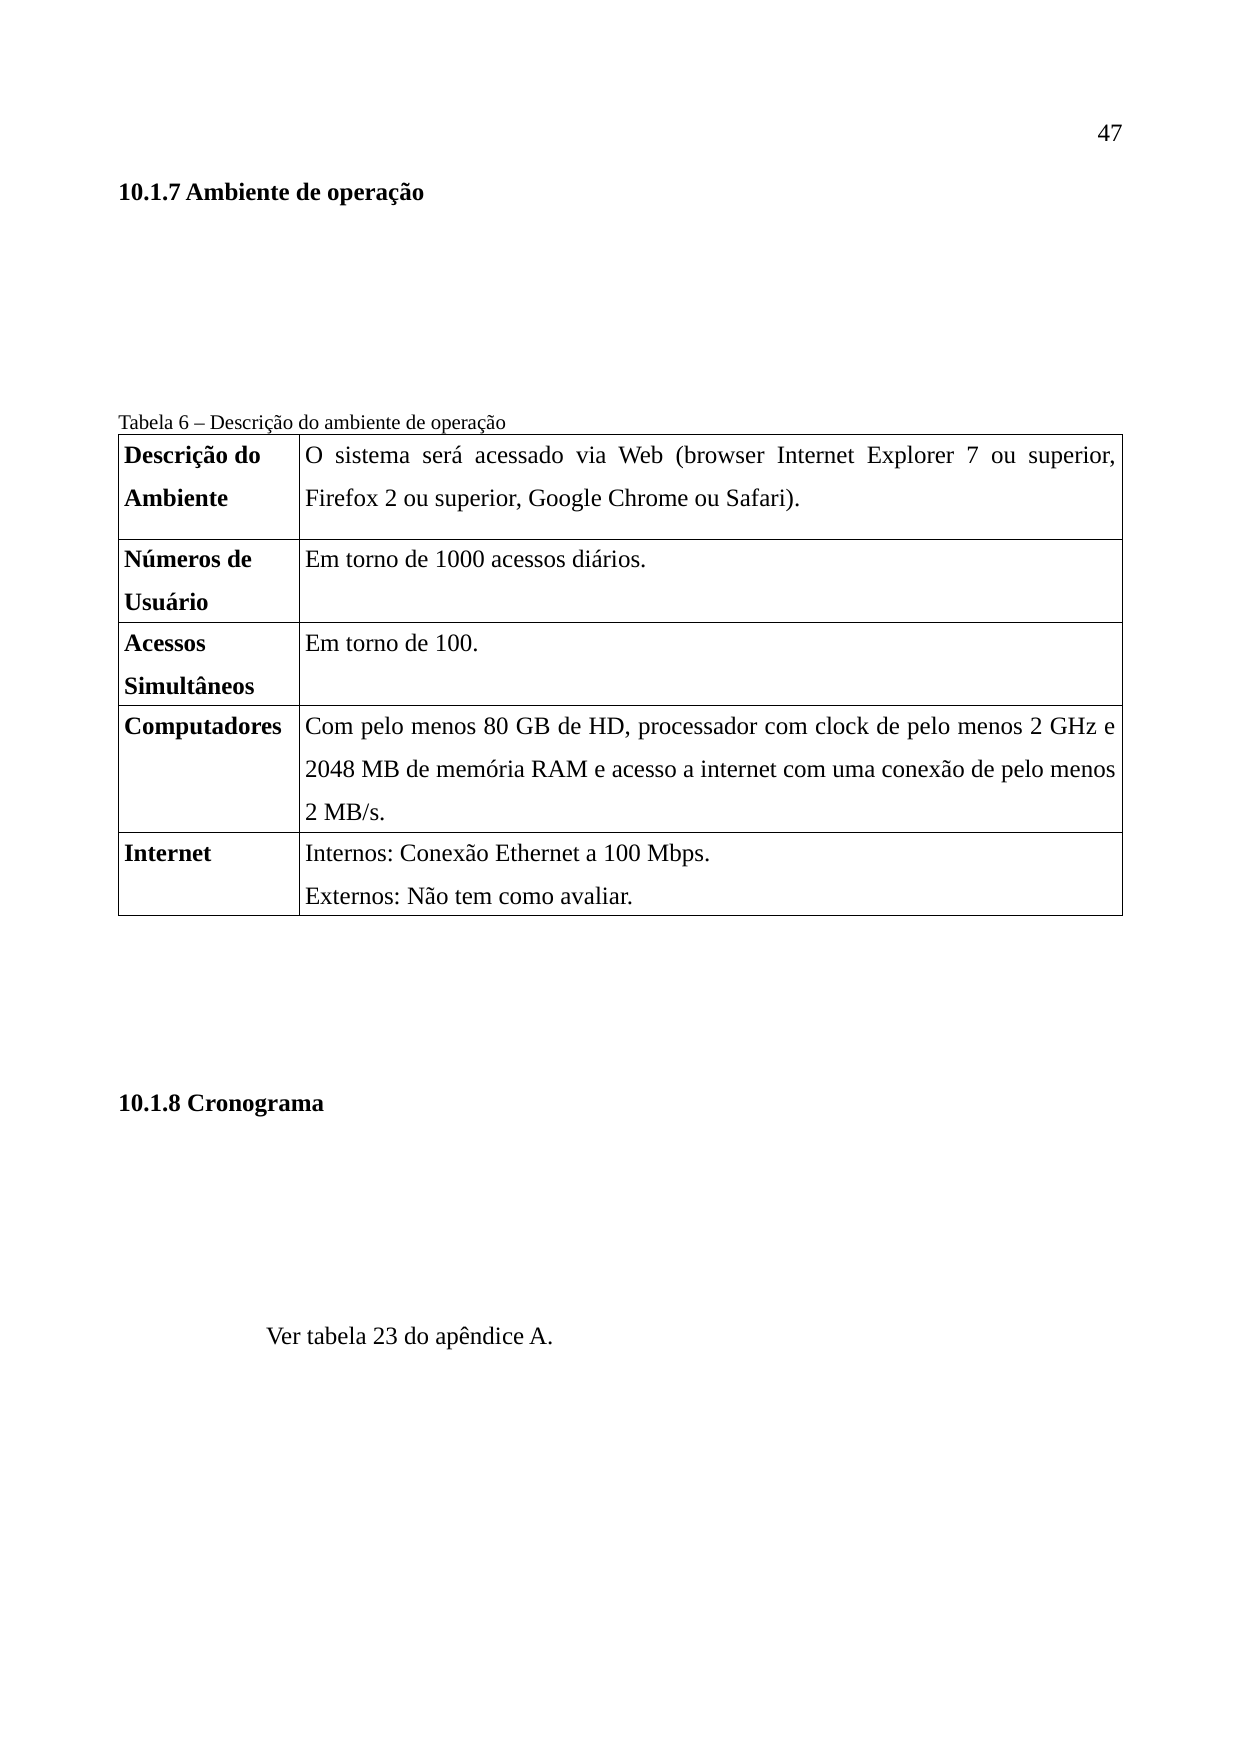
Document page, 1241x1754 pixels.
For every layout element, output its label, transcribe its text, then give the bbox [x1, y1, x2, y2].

table_cell Em torno de 100. [300, 623, 1122, 705]
table_cell Computadores [119, 706, 299, 832]
table_cell Internet [119, 833, 299, 915]
table_header O sistema será acessado via Web (browser Internet Explorer 7 ou superior, Firefox 2 ou superior, Google Chrome ou Safari). [300, 435, 1122, 538]
text Ver tabela 23 do apêndice A. [118, 1321, 1122, 1350]
table_header Descrição do Ambiente [119, 435, 299, 538]
subtitle Cronograma [118, 1088, 1122, 1117]
subtitle Ambiente de operação [118, 177, 1122, 206]
text Tabela 6 – Descrição do ambiente de operação [118, 410, 1122, 434]
table_cell Acessos Simultâneos [119, 623, 299, 705]
table_cell Com pelo menos 80 GB de HD, processador com clock de pelo menos 2 GHz e 2048 MB de memória RAM e acesso a internet com uma conexão de pelo menos 2 MB/s. [300, 706, 1122, 832]
table_cell Em torno de 1000 acessos diários. [300, 540, 1122, 622]
table_cell Internos: Conexão Ethernet a 100 Mbps. Externos: Não tem como avaliar. [300, 833, 1122, 915]
table_cell Números de Usuário [119, 540, 299, 622]
